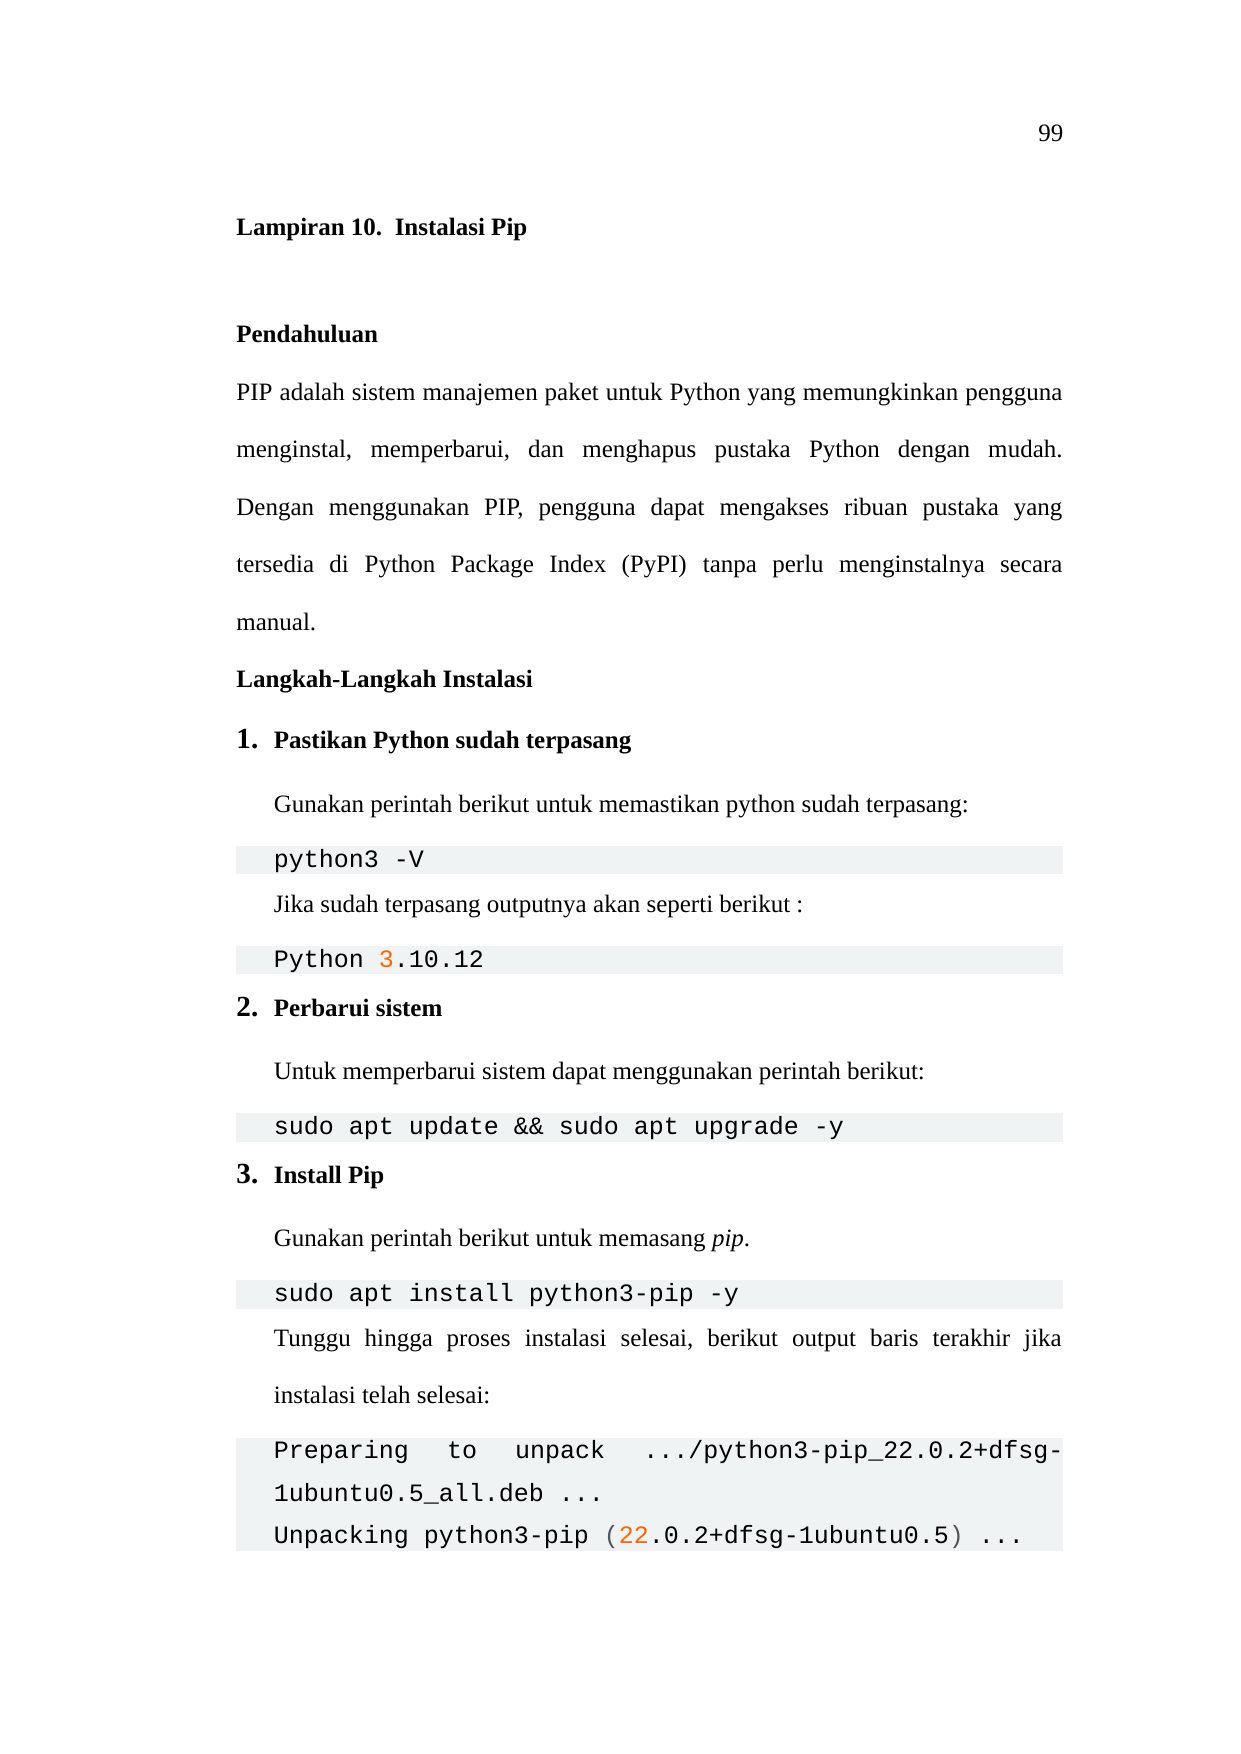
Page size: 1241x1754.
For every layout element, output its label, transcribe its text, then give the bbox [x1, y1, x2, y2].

text Pendahuluan [236, 319, 1063, 348]
list Untuk memperbarui sistem dapat menggunakan perintah berikut: [236, 1056, 1063, 1084]
list Preparing to unpack .../python3-pip_22.0.2+dfsg-1ubuntu0.5_all.deb ... [236, 1438, 1063, 1509]
list Jika sudah terpasang outputnya akan seperti berikut : [236, 889, 1063, 917]
list Unpacking python3-pip (22.0.2+dfsg-1ubuntu0.5) ... [236, 1523, 1063, 1551]
list Tunggu hingga proses instalasi selesai, berikut output baris terakhir jika instalasi telah selesai: [236, 1323, 1063, 1409]
text python3 -V [236, 846, 1063, 874]
list Gunakan perintah berikut untuk memasang pip. [236, 1223, 1063, 1252]
list Perbarui sistem [236, 989, 1063, 1022]
text sudo apt install python3-pip -y [236, 1280, 1063, 1309]
list Pastikan Python sudah terpasang [236, 722, 1063, 755]
list Python 3.10.12 [236, 946, 1063, 974]
list Install Pip [236, 1156, 1063, 1189]
text Langkah-Langkah Instalasi [236, 664, 1063, 693]
text PIP adalah sistem manajemen paket untuk Python yang memungkinkan pengguna menginstal, memperbarui, dan menghapus pustaka Python dengan mudah. Dengan menggunakan PIP, pengguna dapat mengakses ribuan pustaka yang tersedia di Python Package Index (PyPI) tanpa perlu menginstalnya secara manual. [236, 377, 1063, 635]
text sudo apt update && sudo apt upgrade -y [236, 1113, 1063, 1142]
subtitle Instalasi Pip [236, 212, 1063, 241]
list Gunakan perintah berikut untuk memastikan python sudah terpasang: [236, 789, 1063, 817]
